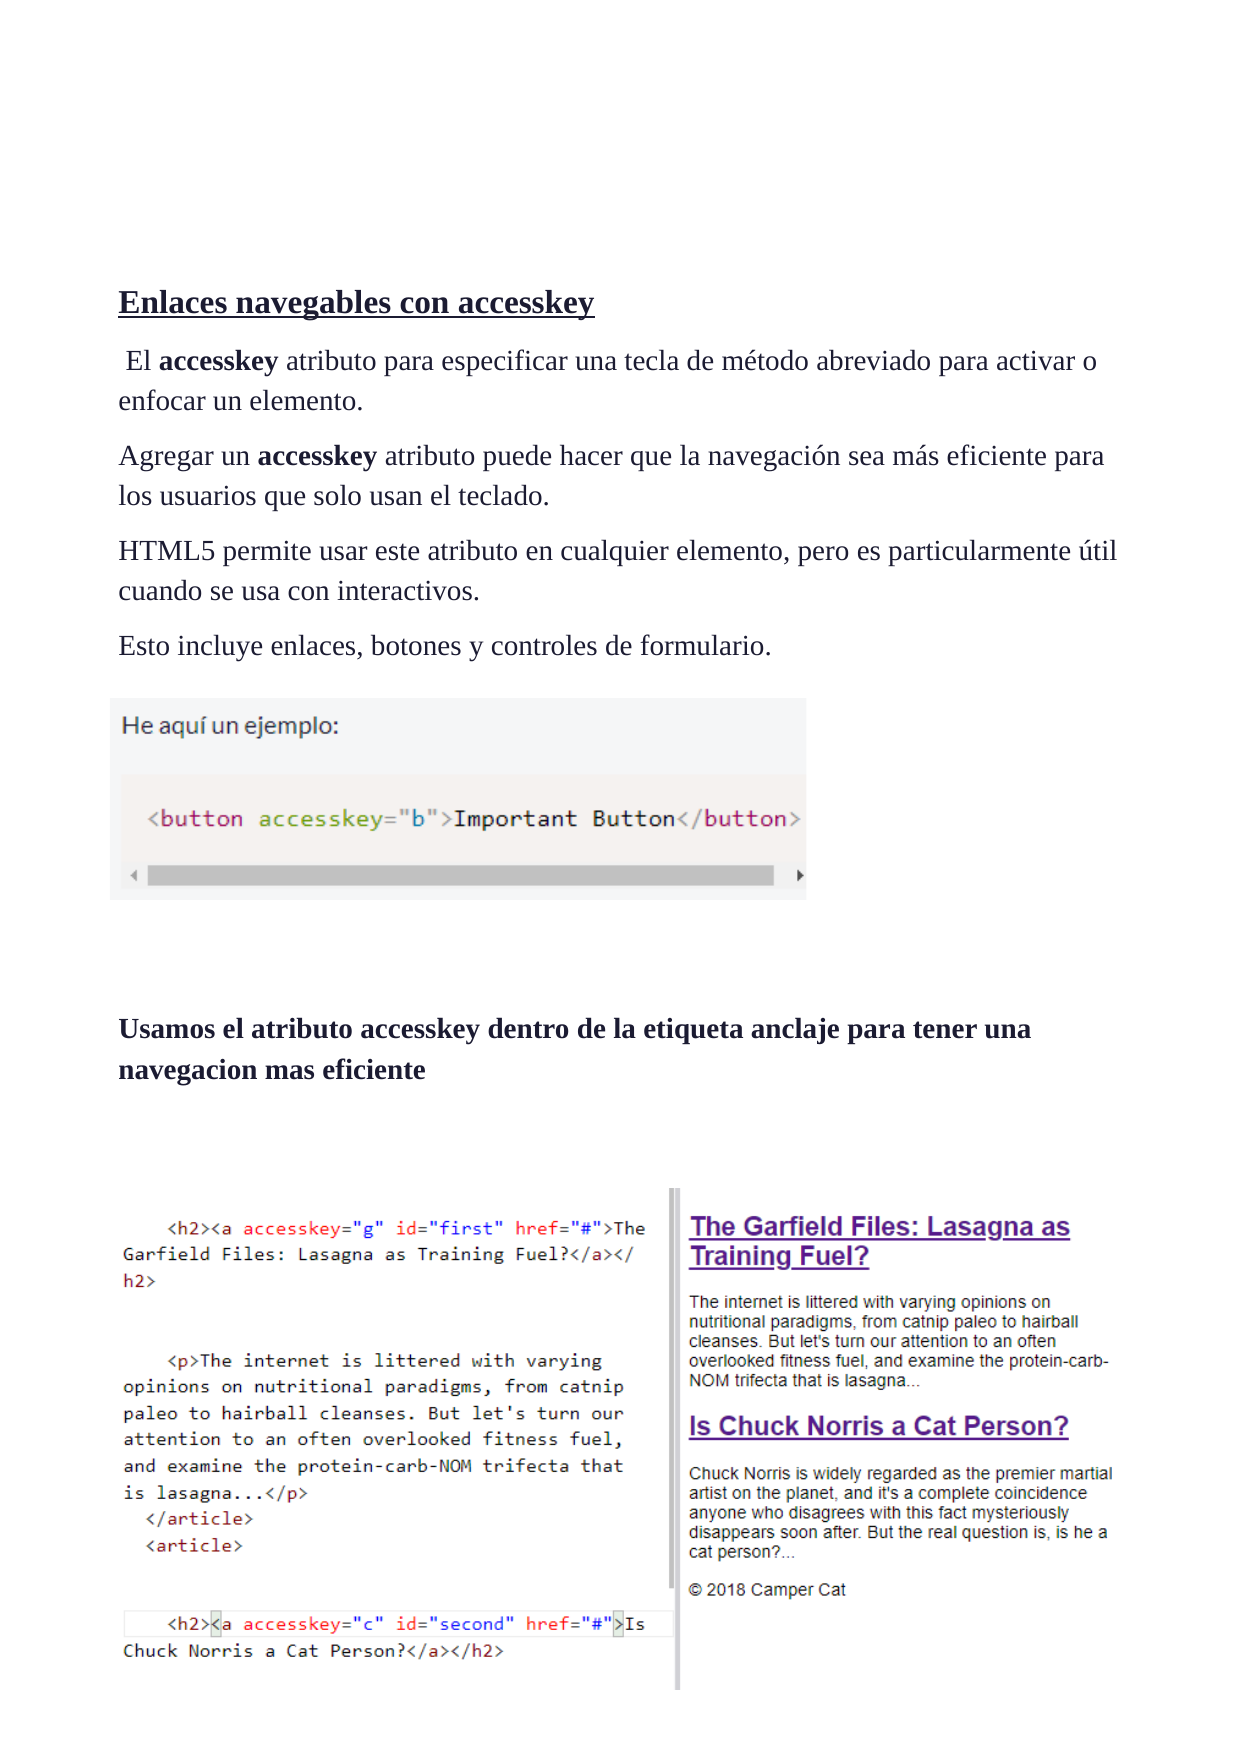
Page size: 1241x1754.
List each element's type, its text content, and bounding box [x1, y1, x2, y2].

text Usamos el atributo accesskey dentro de la etiqueta anclaje para tener una navegacion mas eficiente [118, 1012, 1122, 1085]
text HTML5 permite usar este atributo en cualquier elemento, pero es particularmente útil cuando se usa con interactivos. [118, 533, 1122, 607]
text Agregar un accesskey atributo puede hacer que la navegación sea más eficiente para los usuarios que solo usan el teclado. [118, 438, 1122, 512]
picture [108, 1188, 1113, 1690]
text Enlaces navegables con accesskey [118, 282, 1122, 321]
picture [109, 698, 807, 900]
text Esto incluye enlaces, botones y controles de formulario. [118, 628, 1122, 662]
text El accesskey atributo para especificar una tecla de método abreviado para activar o enfocar un elemento. [118, 343, 1122, 417]
